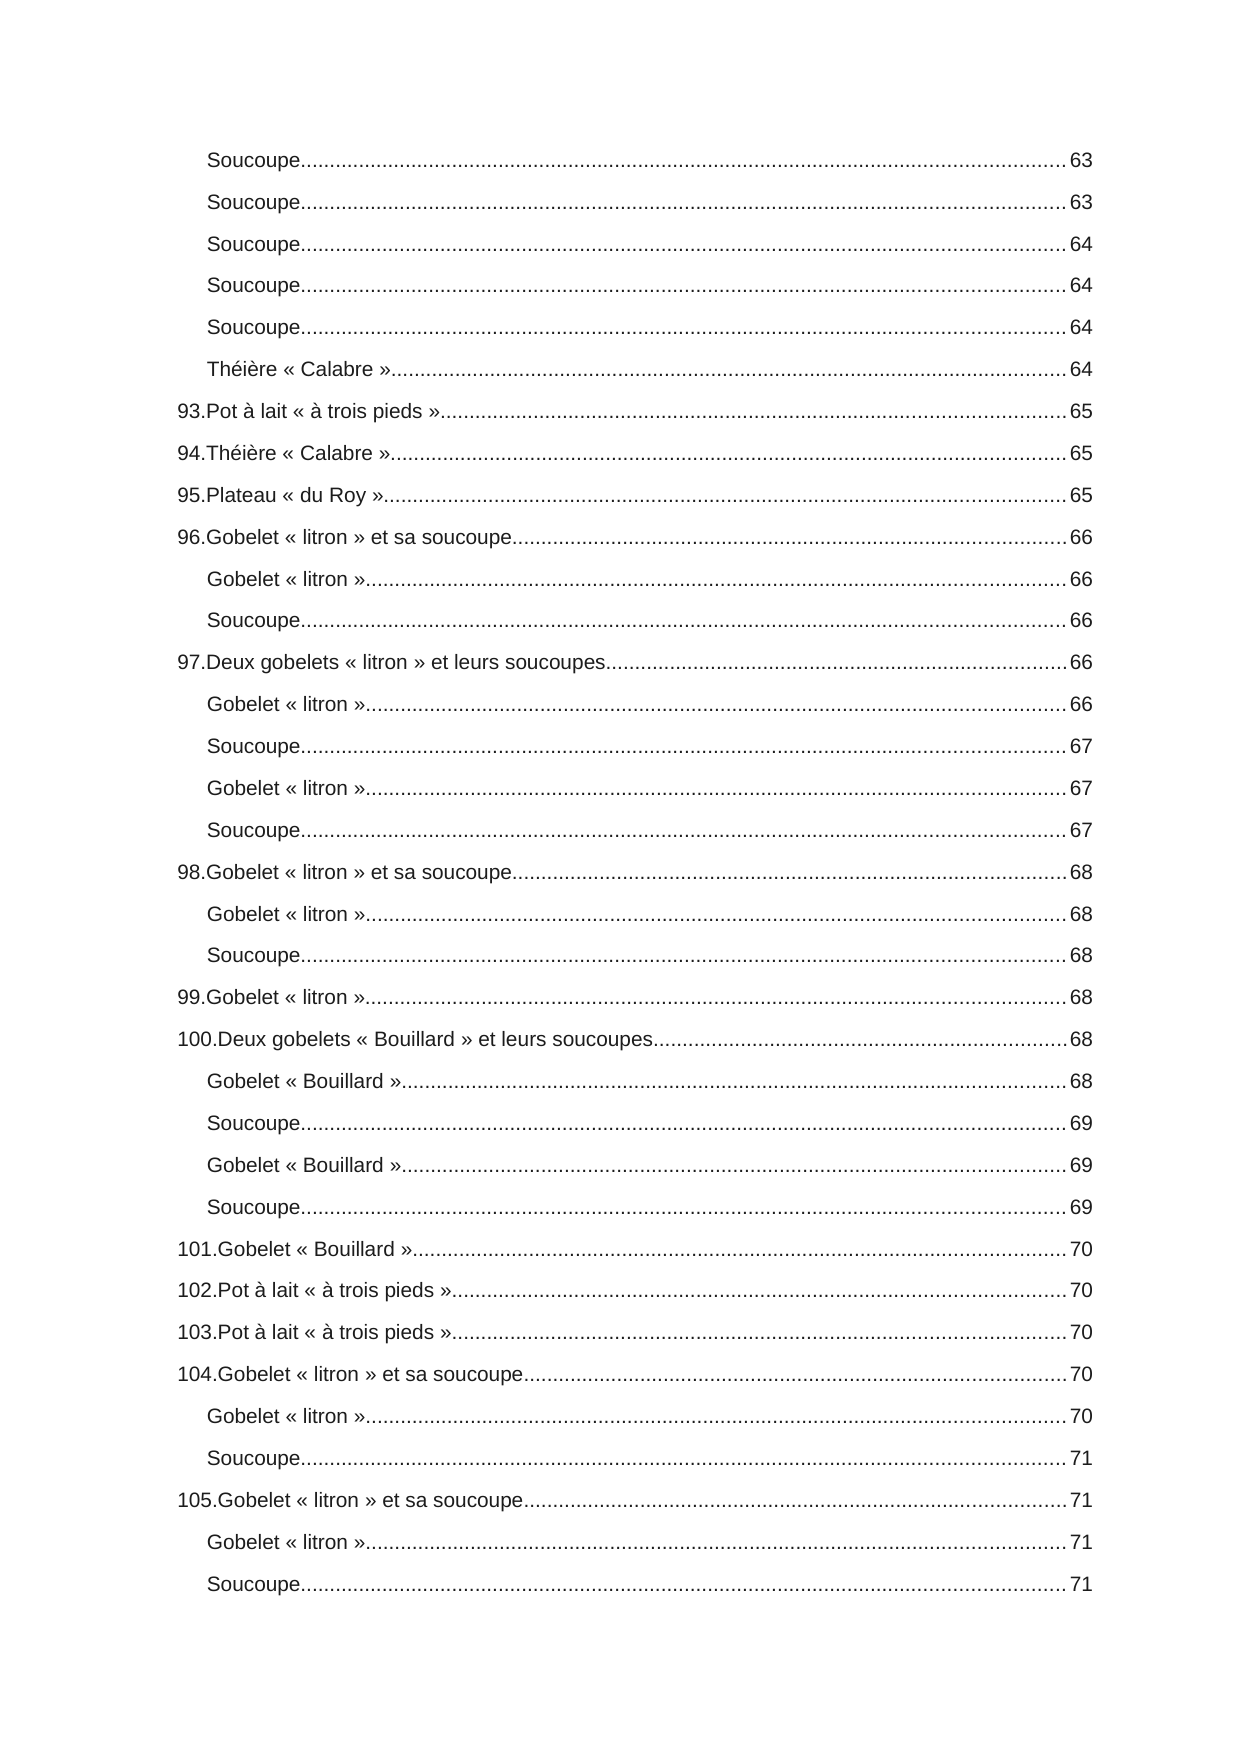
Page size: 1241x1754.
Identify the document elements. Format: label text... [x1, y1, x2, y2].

text Soucoupe 69 [207, 1111, 1093, 1135]
text Soucoupe 63 [207, 189, 1093, 213]
text 97.Deux gobelets « litron » et leurs soucoupes 66 [177, 650, 1093, 674]
text 101.Gobelet « Bouillard » 70 [177, 1236, 1093, 1260]
text Soucoupe 67 [207, 818, 1093, 842]
text Gobelet « Bouillard » 69 [207, 1153, 1093, 1177]
text 102.Pot à lait « à trois pieds » 70 [177, 1278, 1093, 1302]
text Gobelet « litron » 66 [207, 692, 1093, 716]
text Soucoupe 64 [207, 231, 1093, 255]
text 94.Théière « Calabre » 65 [177, 441, 1093, 465]
text Gobelet « litron » 71 [207, 1529, 1093, 1553]
text 98.Gobelet « litron » et sa soucoupe 68 [177, 859, 1093, 883]
text Soucoupe 64 [207, 315, 1093, 339]
text Soucoupe 68 [207, 943, 1093, 967]
text 104.Gobelet « litron » et sa soucoupe 70 [177, 1362, 1093, 1386]
text 96.Gobelet « litron » et sa soucoupe 66 [177, 524, 1093, 548]
text Soucoupe 64 [207, 273, 1093, 297]
text Soucoupe 66 [207, 608, 1093, 632]
text Gobelet « litron » 70 [207, 1404, 1093, 1428]
text 103.Pot à lait « à trois pieds » 70 [177, 1320, 1093, 1344]
text 105.Gobelet « litron » et sa soucoupe 71 [177, 1488, 1093, 1512]
text Gobelet « litron » 66 [207, 566, 1093, 590]
text 99.Gobelet « litron » 68 [177, 985, 1093, 1009]
text Soucoupe 71 [207, 1571, 1093, 1595]
text Soucoupe 71 [207, 1446, 1093, 1470]
text Gobelet « Bouillard » 68 [207, 1069, 1093, 1093]
text Soucoupe 67 [207, 734, 1093, 758]
text Gobelet « litron » 68 [207, 901, 1093, 925]
text Soucoupe 69 [207, 1194, 1093, 1218]
text 93.Pot à lait « à trois pieds » 65 [177, 399, 1093, 423]
text 100.Deux gobelets « Bouillard » et leurs soucoupes 68 [177, 1027, 1093, 1051]
text 95.Plateau « du Roy » 65 [177, 483, 1093, 507]
text Théière « Calabre » 64 [207, 357, 1093, 381]
text Soucoupe 63 [207, 148, 1093, 172]
text Gobelet « litron » 67 [207, 776, 1093, 800]
